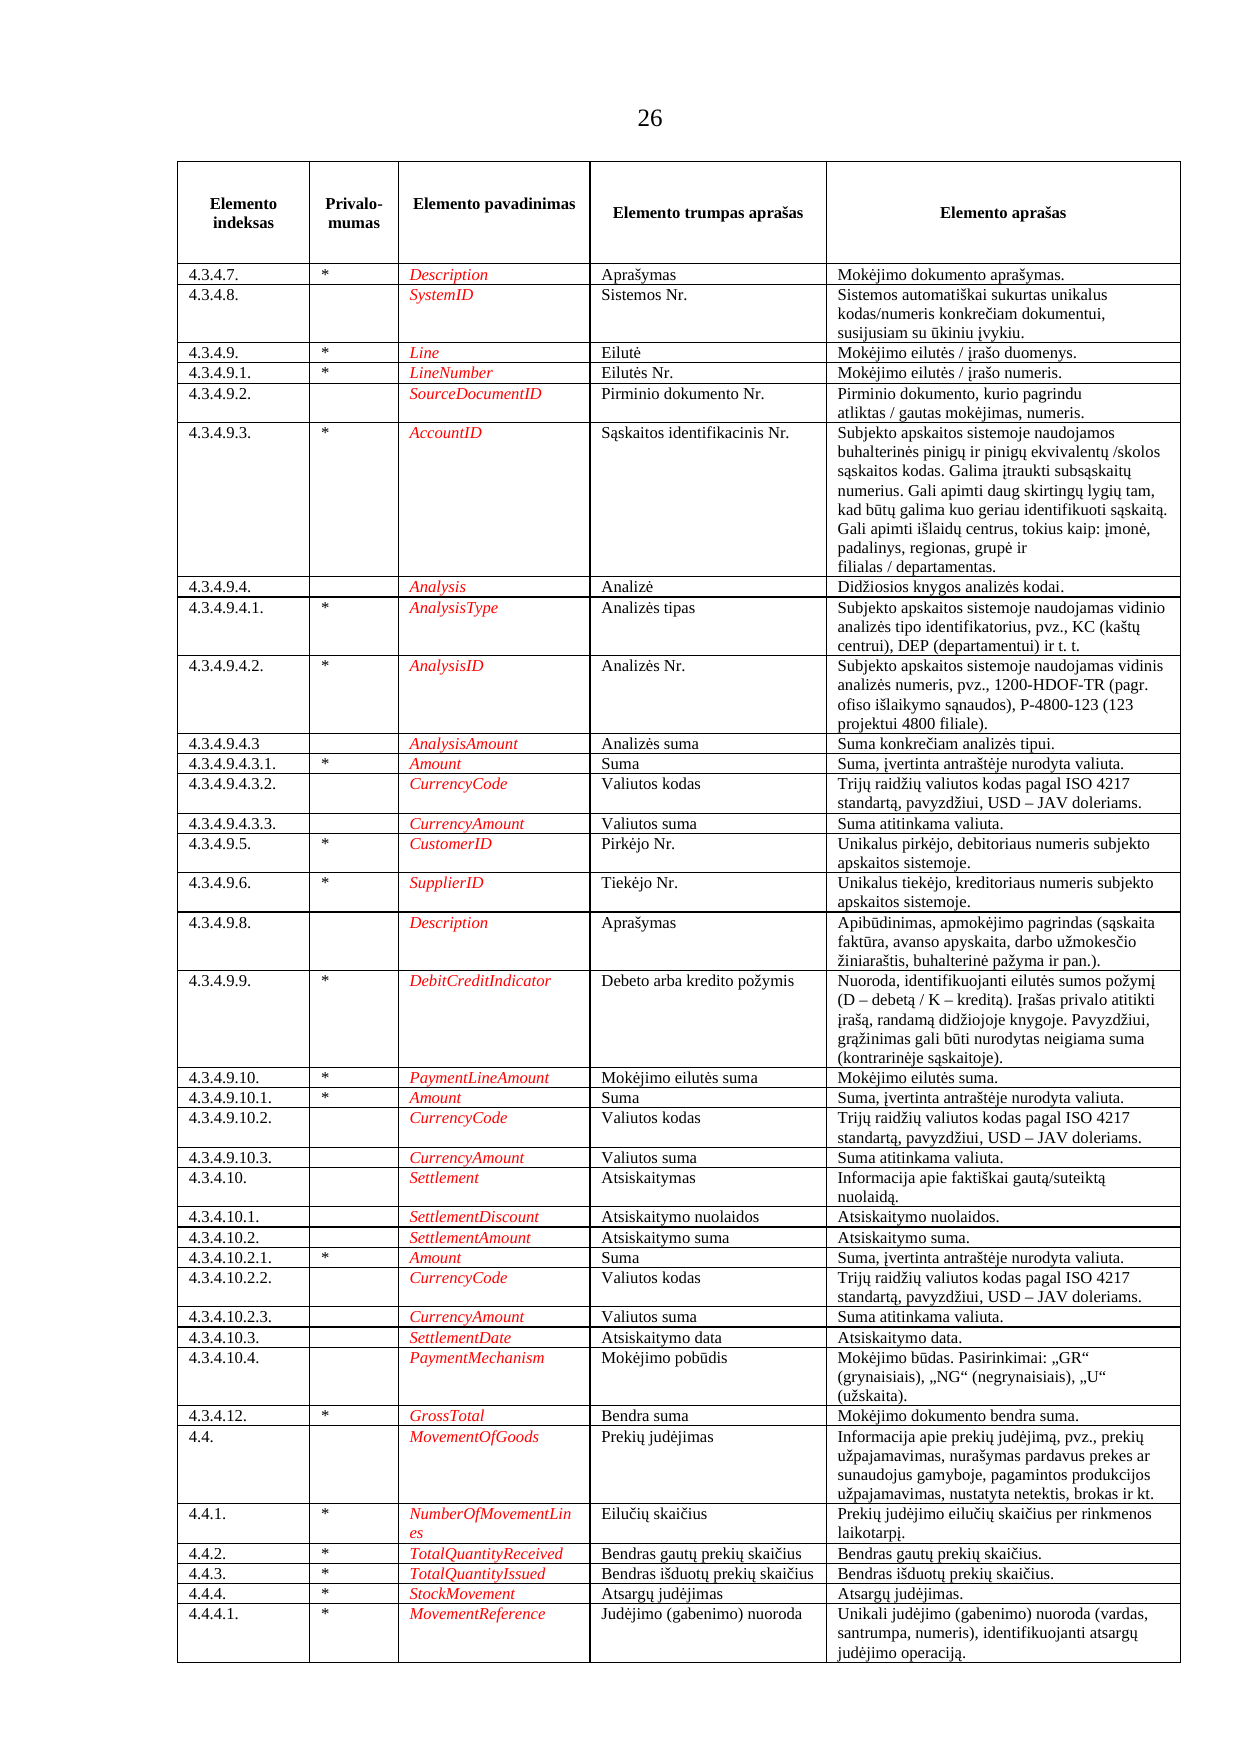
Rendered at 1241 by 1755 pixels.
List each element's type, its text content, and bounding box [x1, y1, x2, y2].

table_cell 4.4. [178, 1426, 309, 1503]
table_cell Mokėjimo būdas. Pasirinkimai: „GR“ (grynaisiais), „NG“ (negrynaisiais), „U“ (užskaita). [827, 1348, 1180, 1405]
table_cell Analizė [591, 577, 826, 596]
table_cell [310, 1207, 398, 1226]
table_cell Prekių judėjimas [591, 1426, 826, 1503]
table_cell CurrencyCode [399, 1108, 589, 1147]
table_cell 4.4.2. [178, 1544, 309, 1563]
table_cell [310, 577, 398, 596]
table_cell SettlementDate [399, 1328, 589, 1347]
table_cell [310, 1228, 398, 1247]
table_cell 4.4.3. [178, 1564, 309, 1583]
table_cell 4.3.4.9. [178, 343, 309, 362]
table_cell Suma [591, 1248, 826, 1267]
table_cell Valiutos kodas [591, 774, 826, 812]
table_cell SourceDocumentID [399, 384, 589, 422]
table_cell Suma atitinkama valiuta. [827, 1307, 1180, 1326]
table_cell LineNumber [399, 363, 589, 382]
table_cell 4.3.4.9.10. [178, 1068, 309, 1087]
table_cell [310, 913, 398, 970]
table_cell 4.3.4.9.3. [178, 423, 309, 576]
table_cell Mokėjimo eilutės / įrašo numeris. [827, 363, 1180, 382]
table_header Elemento aprašas [827, 162, 1180, 263]
table_cell CurrencyCode [399, 1268, 589, 1306]
table_cell Suma, įvertinta antraštėje nurodyta valiuta. [827, 754, 1180, 773]
table_cell Amount [399, 1088, 589, 1107]
table_cell 4.3.4.9.4. [178, 577, 309, 596]
table_cell Bendra suma [591, 1406, 826, 1425]
table_cell Subjekto apskaitos sistemoje naudojamos buhalterinės pinigų ir pinigų ekvivalentų /skolos sąskaitos kodas. Galima įtraukti subsąskaitų numerius. Gali apimti daug skirtingų lygių tam, kad būtų galima kuo geriau identifikuoti sąskaitą. Gali apimti išlaidų centrus, tokius kaip: įmonė, padalinys, regionas, grupė ir filialas / departamentas. [827, 423, 1180, 576]
table_cell DebitCreditIndicator [399, 971, 589, 1067]
table_cell Bendras išduotų prekių skaičius. [827, 1564, 1180, 1583]
table_cell Informacija apie faktiškai gautą/suteiktą nuolaidą. [827, 1168, 1180, 1206]
table_cell 4.3.4.9.8. [178, 913, 309, 970]
table_cell Bendras gautų prekių skaičius. [827, 1544, 1180, 1563]
table_cell * [310, 363, 398, 382]
table_cell Atsargų judėjimas. [827, 1584, 1180, 1603]
table_cell Aprašymas [591, 913, 826, 970]
table_cell * [310, 598, 398, 655]
table_cell Suma, įvertinta antraštėje nurodyta valiuta. [827, 1248, 1180, 1267]
table_cell CurrencyAmount [399, 1307, 589, 1326]
table_cell AnalysisType [399, 598, 589, 655]
table_cell Bendras išduotų prekių skaičius [591, 1564, 826, 1583]
table_cell 4.3.4.9.10.1. [178, 1088, 309, 1107]
table_cell * [310, 1564, 398, 1583]
table_cell Prekių judėjimo eilučių skaičius per rinkmenos laikotarpį. [827, 1504, 1180, 1542]
table_cell MovementOfGoods [399, 1426, 589, 1503]
table_cell 4.3.4.9.4.3.1. [178, 754, 309, 773]
table_cell [310, 1108, 398, 1147]
table_cell Didžiosios knygos analizės kodai. [827, 577, 1180, 596]
table_cell SystemID [399, 285, 589, 342]
table_cell Mokėjimo eilutės suma [591, 1068, 826, 1087]
table_cell [310, 384, 398, 422]
table_cell CurrencyCode [399, 774, 589, 812]
table_cell Atsiskaitymo suma [591, 1228, 826, 1247]
table_cell Valiutos kodas [591, 1268, 826, 1306]
table_cell CurrencyAmount [399, 1148, 589, 1167]
table_cell Unikali judėjimo (gabenimo) nuoroda (vardas, santrumpa, numeris), identifikuojanti atsargų judėjimo operaciją. [827, 1604, 1180, 1662]
table_cell Atsiskaitymo data. [827, 1328, 1180, 1347]
table_cell Sistemos Nr. [591, 285, 826, 342]
table_cell 4.3.4.9.1. [178, 363, 309, 382]
table_cell [310, 734, 398, 753]
table_cell Suma [591, 754, 826, 773]
table_cell Judėjimo (gabenimo) nuoroda [591, 1604, 826, 1662]
table_cell * [310, 834, 398, 872]
table_cell Trijų raidžių valiutos kodas pagal ISO 4217 standartą, pavyzdžiui, USD – JAV doleriams. [827, 774, 1180, 812]
table_cell Mokėjimo dokumento bendra suma. [827, 1406, 1180, 1425]
table_cell PaymentMechanism [399, 1348, 589, 1405]
table_cell Valiutos kodas [591, 1108, 826, 1147]
table_cell [310, 1148, 398, 1167]
table_cell Trijų raidžių valiutos kodas pagal ISO 4217 standartą, pavyzdžiui, USD – JAV doleriams. [827, 1268, 1180, 1306]
table_cell SettlementAmount [399, 1228, 589, 1247]
table_cell 4.3.4.9.6. [178, 873, 309, 911]
table_cell Suma atitinkama valiuta. [827, 814, 1180, 833]
table_cell MovementReference [399, 1604, 589, 1662]
table_cell * [310, 1584, 398, 1603]
table_cell Sąskaitos identifikacinis Nr. [591, 423, 826, 576]
table_cell Mokėjimo dokumento aprašymas. [827, 264, 1180, 283]
table_cell Line [399, 343, 589, 362]
table_cell Pirminio dokumento Nr. [591, 384, 826, 422]
table_cell Mokėjimo eilutės suma. [827, 1068, 1180, 1087]
table_cell 4.3.4.9.10.2. [178, 1108, 309, 1147]
table_cell * [310, 1068, 398, 1087]
table_cell Subjekto apskaitos sistemoje naudojamas vidinio analizės tipo identifikatorius, pvz., KC (kaštų centrui), DEP (departamentui) ir t. t. [827, 598, 1180, 655]
table_cell 4.4.1. [178, 1504, 309, 1542]
table_cell * [310, 873, 398, 911]
table_cell Settlement [399, 1168, 589, 1206]
table_cell AccountID [399, 423, 589, 576]
table_cell Eilutė [591, 343, 826, 362]
table_cell 4.3.4.9.2. [178, 384, 309, 422]
table_cell 4.3.4.9.4.3.2. [178, 774, 309, 812]
table_cell 4.3.4.12. [178, 1406, 309, 1425]
table_cell * [310, 656, 398, 733]
table_cell Eilutės Nr. [591, 363, 826, 382]
table_header Privalo-mumas [310, 162, 398, 263]
table_cell Analysis [399, 577, 589, 596]
table_cell [310, 1348, 398, 1405]
table_cell * [310, 264, 398, 283]
table_cell * [310, 1406, 398, 1425]
table_cell Apibūdinimas, apmokėjimo pagrindas (sąskaita faktūra, avanso apyskaita, darbo užmokesčio žiniaraštis, buhalterinė pažyma ir pan.). [827, 913, 1180, 970]
table_cell NumberOfMovementLines [399, 1504, 589, 1542]
table_cell Analizės suma [591, 734, 826, 753]
table_cell [310, 1426, 398, 1503]
table_cell Atsiskaitymo data [591, 1328, 826, 1347]
table_cell Atsargų judėjimas [591, 1584, 826, 1603]
table_cell Atsiskaitymo nuolaidos [591, 1207, 826, 1226]
table_cell TotalQuantityReceived [399, 1544, 589, 1563]
table_cell Amount [399, 1248, 589, 1267]
table_cell 4.4.4. [178, 1584, 309, 1603]
table_cell * [310, 971, 398, 1067]
table_cell 4.3.4.9.5. [178, 834, 309, 872]
table_cell Subjekto apskaitos sistemoje naudojamas vidinis analizės numeris, pvz., 1200-HDOF-TR (pagr. ofiso išlaikymo sąnaudos), P-4800-123 (123 projektui 4800 filiale). [827, 656, 1180, 733]
table_cell Description [399, 913, 589, 970]
table_cell 4.3.4.10.2. [178, 1228, 309, 1247]
table_cell 4.3.4.10.1. [178, 1207, 309, 1226]
table_cell 4.3.4.9.4.3 [178, 734, 309, 753]
table_cell Eilučių skaičius [591, 1504, 826, 1542]
table_header Elemento pavadinimas [399, 162, 589, 263]
table_cell 4.3.4.10.2.3. [178, 1307, 309, 1326]
table_cell Suma, įvertinta antraštėje nurodyta valiuta. [827, 1088, 1180, 1107]
table_cell CurrencyAmount [399, 814, 589, 833]
table_cell [310, 1328, 398, 1347]
table_cell Debeto arba kredito požymis [591, 971, 826, 1067]
table_cell 4.3.4.10.4. [178, 1348, 309, 1405]
table_cell [310, 285, 398, 342]
table_cell Pirminio dokumento, kurio pagrindu atliktas / gautas mokėjimas, numeris. [827, 384, 1180, 422]
table_cell [310, 1307, 398, 1326]
table_cell Analizės tipas [591, 598, 826, 655]
table_cell * [310, 1544, 398, 1563]
table_cell * [310, 754, 398, 773]
table_cell Unikalus tiekėjo, kreditoriaus numeris subjekto apskaitos sistemoje. [827, 873, 1180, 911]
table_cell * [310, 1248, 398, 1267]
table_cell Aprašymas [591, 264, 826, 283]
table_cell Analizės Nr. [591, 656, 826, 733]
table_cell TotalQuantityIssued [399, 1564, 589, 1583]
table_cell Suma konkrečiam analizės tipui. [827, 734, 1180, 753]
table_cell Description [399, 264, 589, 283]
table_cell Valiutos suma [591, 1148, 826, 1167]
table_cell Valiutos suma [591, 814, 826, 833]
table_cell 4.4.4.1. [178, 1604, 309, 1662]
table_cell [310, 1268, 398, 1306]
table_cell SettlementDiscount [399, 1207, 589, 1226]
table_cell StockMovement [399, 1584, 589, 1603]
table_cell Suma [591, 1088, 826, 1107]
table_cell AnalysisID [399, 656, 589, 733]
table_cell Atsiskaitymas [591, 1168, 826, 1206]
table_cell Unikalus pirkėjo, debitoriaus numeris subjekto apskaitos sistemoje. [827, 834, 1180, 872]
table_cell 4.3.4.9.10.3. [178, 1148, 309, 1167]
table_cell 4.3.4.10. [178, 1168, 309, 1206]
table_cell Atsiskaitymo suma. [827, 1228, 1180, 1247]
table_cell Bendras gautų prekių skaičius [591, 1544, 826, 1563]
table_cell Informacija apie prekių judėjimą, pvz., prekių užpajamavimas, nurašymas pardavus prekes ar sunaudojus gamyboje, pagamintos produkcijos užpajamavimas, nustatyta netektis, brokas ir kt. [827, 1426, 1180, 1503]
table_cell 4.3.4.9.4.3.3. [178, 814, 309, 833]
table_cell Mokėjimo eilutės / įrašo duomenys. [827, 343, 1180, 362]
table_header Elemento indeksas [178, 162, 309, 263]
table_cell Nuoroda, identifikuojanti eilutės sumos požymį (D – debetą / K – kreditą). Įrašas privalo atitikti įrašą, randamą didžiojoje knygoje. Pavyzdžiui, grąžinimas gali būti nurodytas neigiama suma (kontrarinėje sąskaitoje). [827, 971, 1180, 1067]
table_cell Valiutos suma [591, 1307, 826, 1326]
table_cell [310, 814, 398, 833]
table_cell 4.3.4.7. [178, 264, 309, 283]
table_cell * [310, 343, 398, 362]
table_cell [310, 774, 398, 812]
table_cell CustomerID [399, 834, 589, 872]
table_cell Trijų raidžių valiutos kodas pagal ISO 4217 standartą, pavyzdžiui, USD – JAV doleriams. [827, 1108, 1180, 1147]
table_cell Pirkėjo Nr. [591, 834, 826, 872]
table_cell SupplierID [399, 873, 589, 911]
table_cell 4.3.4.10.2.2. [178, 1268, 309, 1306]
table_cell Tiekėjo Nr. [591, 873, 826, 911]
table_cell AnalysisAmount [399, 734, 589, 753]
table_cell 4.3.4.8. [178, 285, 309, 342]
table_header Elemento trumpas aprašas [591, 162, 826, 263]
table_cell PaymentLineAmount [399, 1068, 589, 1087]
table_cell Mokėjimo pobūdis [591, 1348, 826, 1405]
table_cell Sistemos automatiškai sukurtas unikalus kodas/numeris konkrečiam dokumentui, susijusiam su ūkiniu įvykiu. [827, 285, 1180, 342]
table_cell 4.3.4.10.3. [178, 1328, 309, 1347]
table_cell 4.3.4.9.4.2. [178, 656, 309, 733]
table_cell Amount [399, 754, 589, 773]
table_cell 4.3.4.10.2.1. [178, 1248, 309, 1267]
table_cell 4.3.4.9.9. [178, 971, 309, 1067]
table_cell * [310, 423, 398, 576]
table_cell GrossTotal [399, 1406, 589, 1425]
table_cell * [310, 1504, 398, 1542]
table_cell * [310, 1088, 398, 1107]
table_cell 4.3.4.9.4.1. [178, 598, 309, 655]
table_cell Suma atitinkama valiuta. [827, 1148, 1180, 1167]
table_cell Atsiskaitymo nuolaidos. [827, 1207, 1180, 1226]
table_cell [310, 1168, 398, 1206]
table_cell * [310, 1604, 398, 1662]
